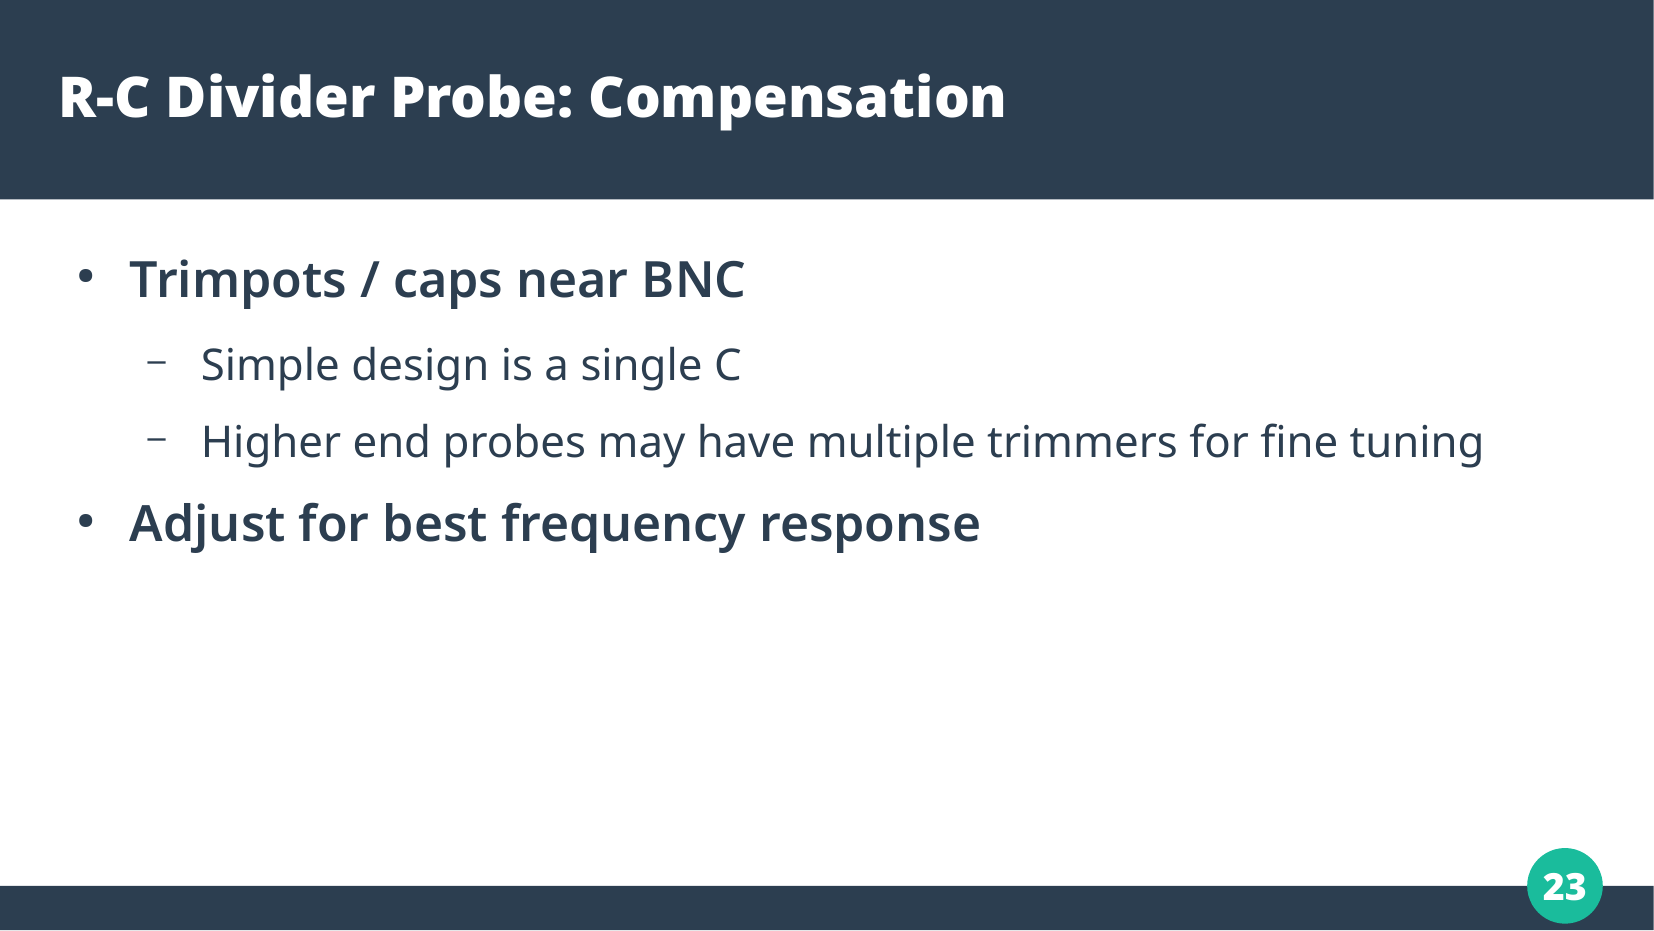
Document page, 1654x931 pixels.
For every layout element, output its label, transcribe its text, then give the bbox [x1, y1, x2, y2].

title R-C Divider Probe: Compensation [59, 37, 1595, 155]
list Trimpots / caps near BNC Simple design is a single C Higher end probes may have multiple trimmers for fine tuning Adjust for best frequency response [59, 243, 1595, 864]
